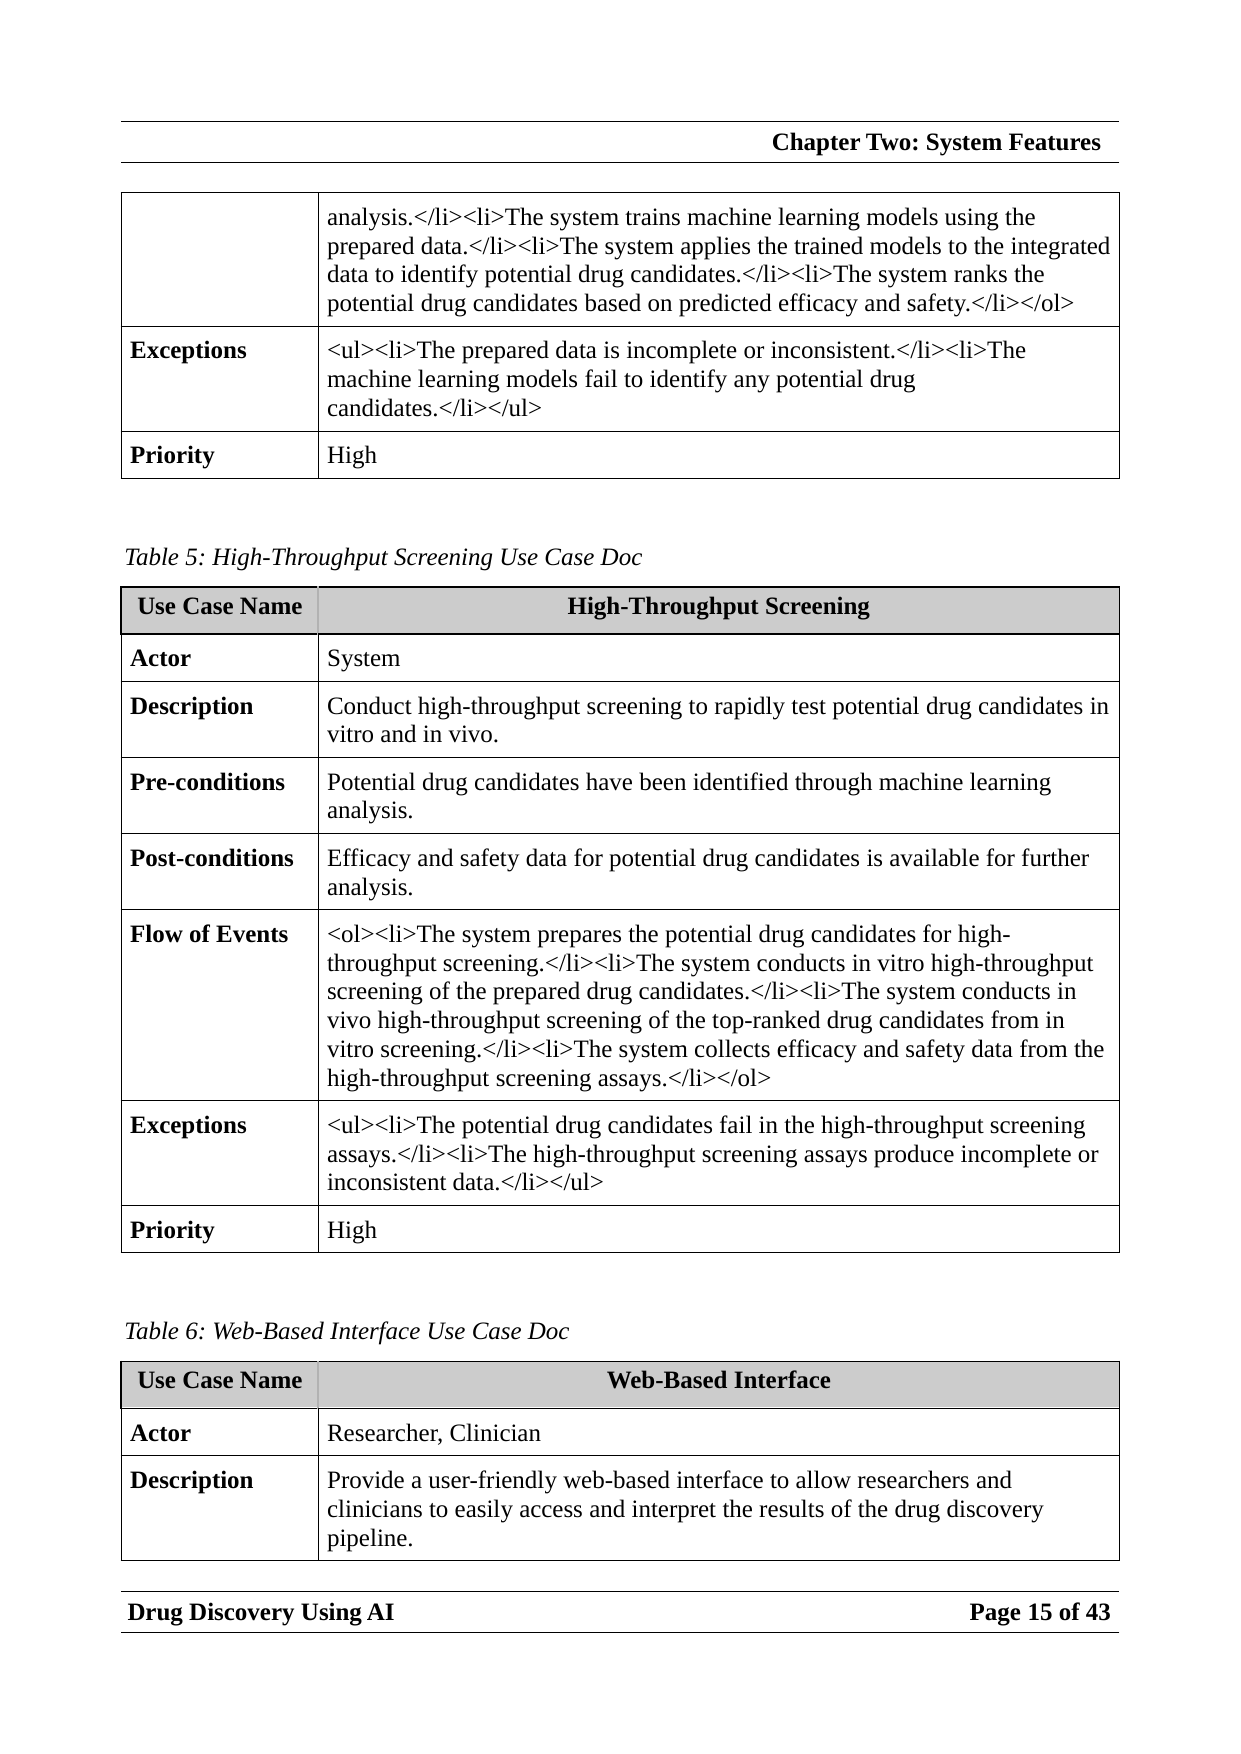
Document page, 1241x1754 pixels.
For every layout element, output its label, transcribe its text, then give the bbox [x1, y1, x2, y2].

table_cell Potential drug candidates have been identified through machine learning analysis. [319, 758, 1119, 833]
table_cell Provide a user-friendly web-based interface to allow researchers and clinicians to easily access and interpret the results of the drug discovery pipeline. [319, 1456, 1119, 1560]
table_cell [122, 193, 318, 326]
table_cell System [319, 635, 1119, 681]
table_cell Exceptions [122, 327, 318, 431]
table_cell <ul><li>The prepared data is incomplete or inconsistent.</li><li>The machine learning models fail to identify any potential drug candidates.</li></ul> [319, 327, 1119, 431]
table_cell Researcher, Clinician [319, 1409, 1119, 1455]
table_cell Flow of Events [122, 910, 318, 1100]
table_cell analysis.</li><li>The system trains machine learning models using the prepared data.</li><li>The system applies the trained models to the integrated data to identify potential drug candidates.</li><li>The system ranks the potential drug candidates based on predicted efficacy and safety.</li></ol> [319, 193, 1119, 326]
table_cell Pre-conditions [122, 758, 318, 833]
table_cell <ol><li>The system prepares the potential drug candidates for high-throughput screening.</li><li>The system conducts in vitro high-throughput screening of the prepared drug candidates.</li><li>The system conducts in vivo high-throughput screening of the top-ranked drug candidates from in vitro screening.</li><li>The system collects efficacy and safety data from the high-throughput screening assays.</li></ol> [319, 910, 1119, 1100]
table_header Web-Based Interface [319, 1362, 1119, 1407]
table_cell Priority [122, 1206, 318, 1252]
table_cell Conduct high-throughput screening to rapidly test potential drug candidates in vitro and in vivo. [319, 682, 1119, 757]
table_cell Post-conditions [122, 834, 318, 909]
table_cell High [319, 1206, 1119, 1252]
table_cell Actor [122, 1409, 318, 1455]
table_header High-Throughput Screening [319, 588, 1119, 633]
table_cell Actor [122, 635, 318, 681]
text Table 5: High-Throughput Screening Use Case Doc [121, 539, 1119, 574]
table_cell Efficacy and safety data for potential drug candidates is available for further analysis. [319, 834, 1119, 909]
table_cell High [319, 432, 1119, 478]
table_cell Description [122, 682, 318, 757]
table_cell Description [122, 1456, 318, 1560]
table_header Use Case Name [122, 1362, 317, 1407]
table_cell <ul><li>The potential drug candidates fail in the high-throughput screening assays.</li><li>The high-throughput screening assays produce incomplete or inconsistent data.</li></ul> [319, 1101, 1119, 1205]
table_header Use Case Name [122, 588, 317, 633]
text Table 6: Web-Based Interface Use Case Doc [121, 1313, 1119, 1348]
table_cell Exceptions [122, 1101, 318, 1205]
table_cell Priority [122, 432, 318, 478]
